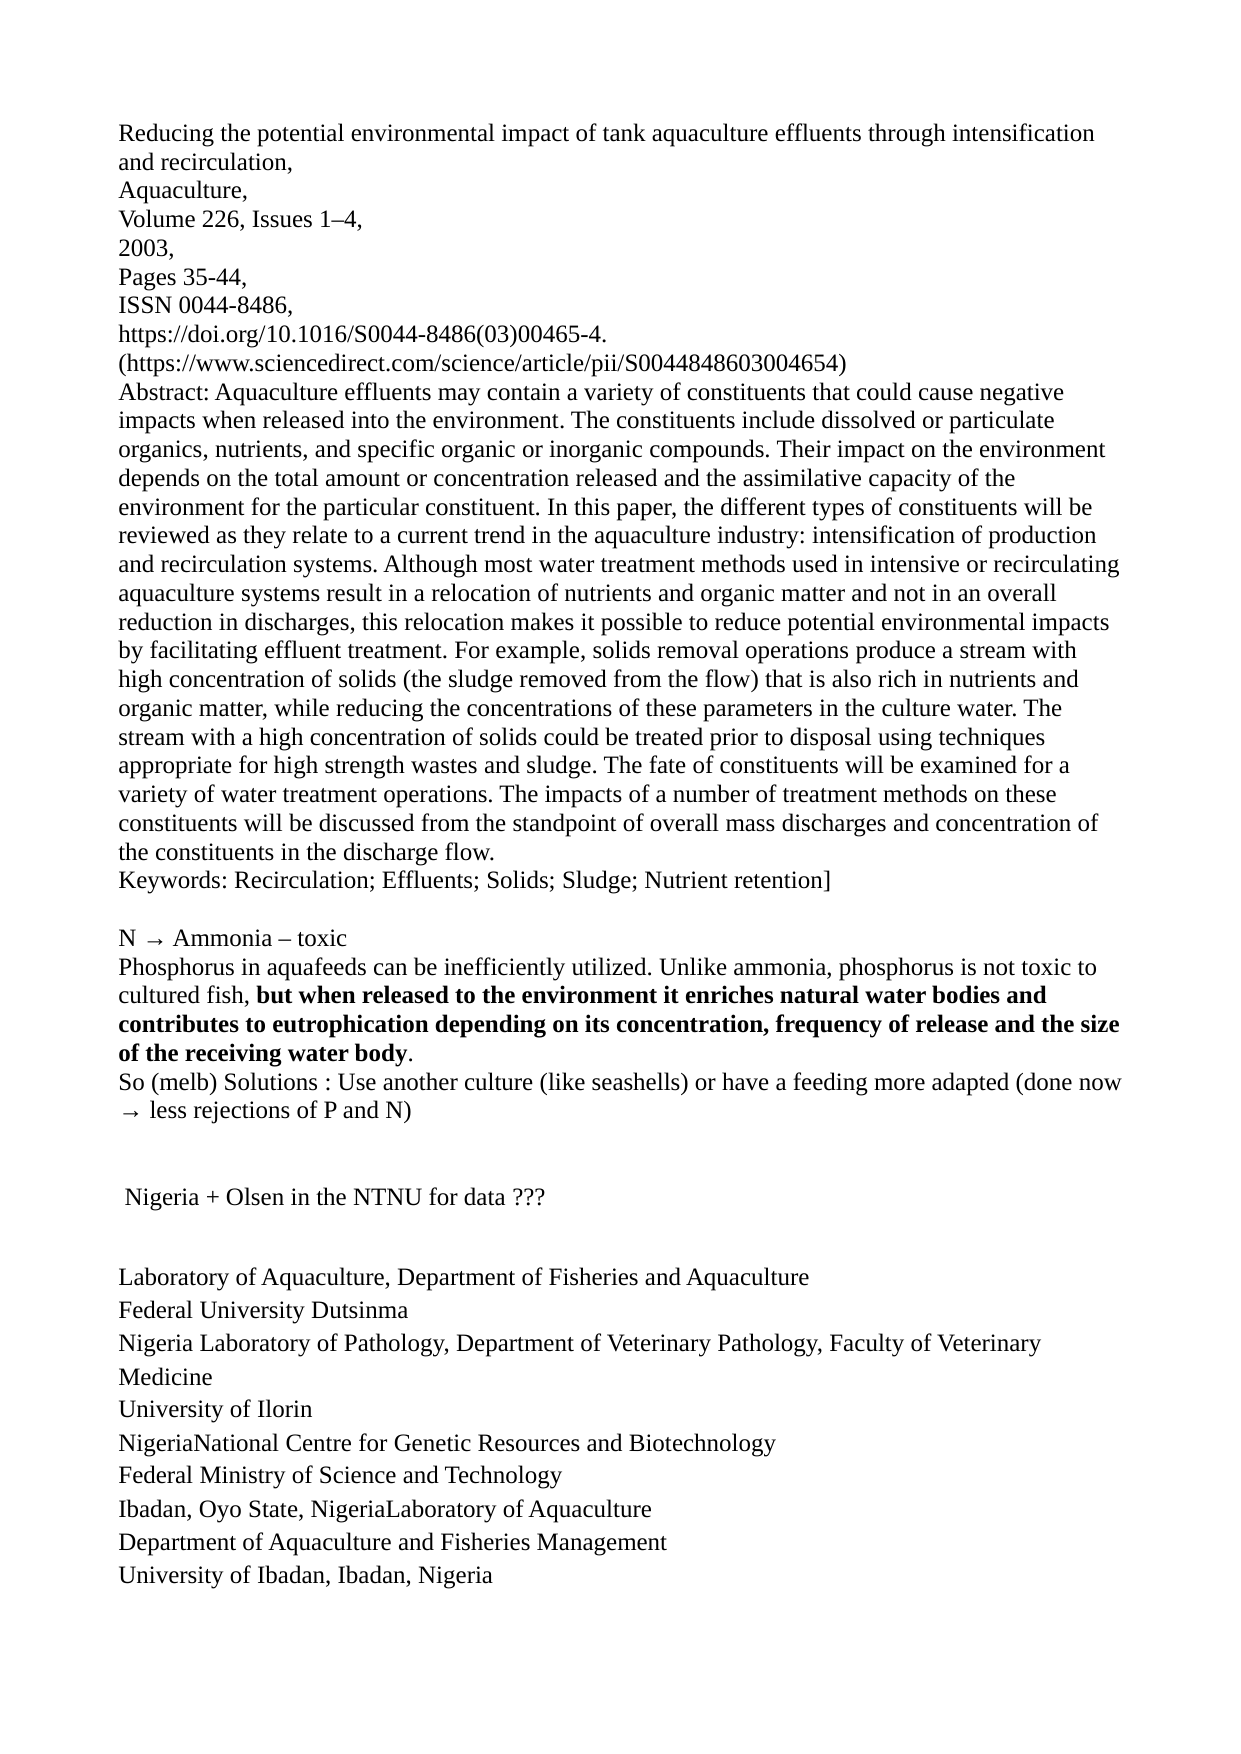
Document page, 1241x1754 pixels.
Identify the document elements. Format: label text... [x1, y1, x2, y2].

text N → Ammonia – toxic [118, 923, 1122, 952]
text 2003, [118, 233, 1122, 262]
text Nigeria + Olsen in the NTNU for data ??? [118, 1182, 1122, 1211]
text Laboratory of Aquaculture, Department of Fisheries and Aquaculture Federal University Dutsinma Nigeria Laboratory of Pathology, Department of Veterinary Pathology, Faculty of Veterinary Medicine University of Ilorin NigeriaNational Centre for Genetic Resources and Biotechnology Federal Ministry of Science and Technology Ibadan, Oyo State, NigeriaLaboratory of Aquaculture Department of Aquaculture and Fisheries Management University of Ibadan, Ibadan, Nigeria [118, 1229, 1122, 1588]
text (https://www.sciencedirect.com/science/article/pii/S0044848603004654) [118, 348, 1122, 377]
text Aquaculture, [118, 176, 1122, 204]
text Volume 226, Issues 1–4, [118, 204, 1122, 233]
text ISSN 0044-8486, [118, 291, 1122, 319]
text Reducing the potential environmental impact of tank aquaculture effluents through intensification and recirculation, [118, 118, 1122, 176]
text Abstract: Aquaculture effluents may contain a variety of constituents that could cause negative impacts when released into the environment. The constituents include dissolved or particulate organics, nutrients, and specific organic or inorganic compounds. Their impact on the environment depends on the total amount or concentration released and the assimilative capacity of the environment for the particular constituent. In this paper, the different types of constituents will be reviewed as they relate to a current trend in the aquaculture industry: intensification of production and recirculation systems. Although most water treatment methods used in intensive or recirculating aquaculture systems result in a relocation of nutrients and organic matter and not in an overall reduction in discharges, this relocation makes it possible to reduce potential environmental impacts by facilitating effluent treatment. For example, solids removal operations produce a stream with high concentration of solids (the sludge removed from the flow) that is also rich in nutrients and organic matter, while reducing the concentrations of these parameters in the culture water. The stream with a high concentration of solids could be treated prior to disposal using techniques appropriate for high strength wastes and sludge. The fate of constituents will be examined for a variety of water treatment operations. The impacts of a number of treatment methods on these constituents will be discussed from the standpoint of overall mass discharges and concentration of the constituents in the discharge flow. [118, 377, 1122, 866]
text Keywords: Recirculation; Effluents; Solids; Sludge; Nutrient retention] [118, 866, 1122, 894]
text Phosphorus in aquafeeds can be inefficiently utilized. Unlike ammonia, phosphorus is not toxic to cultured fish, but when released to the environment it enriches natural water bodies and contributes to eutrophication depending on its concentration, frequency of release and the size of the receiving water body. [118, 952, 1122, 1067]
text https://doi.org/10.1016/S0044-8486(03)00465-4. [118, 319, 1122, 348]
text So (melb) Solutions : Use another culture (like seashells) or have a feeding more adapted (done now → less rejections of P and N) [118, 1067, 1122, 1124]
text Pages 35-44, [118, 262, 1122, 291]
